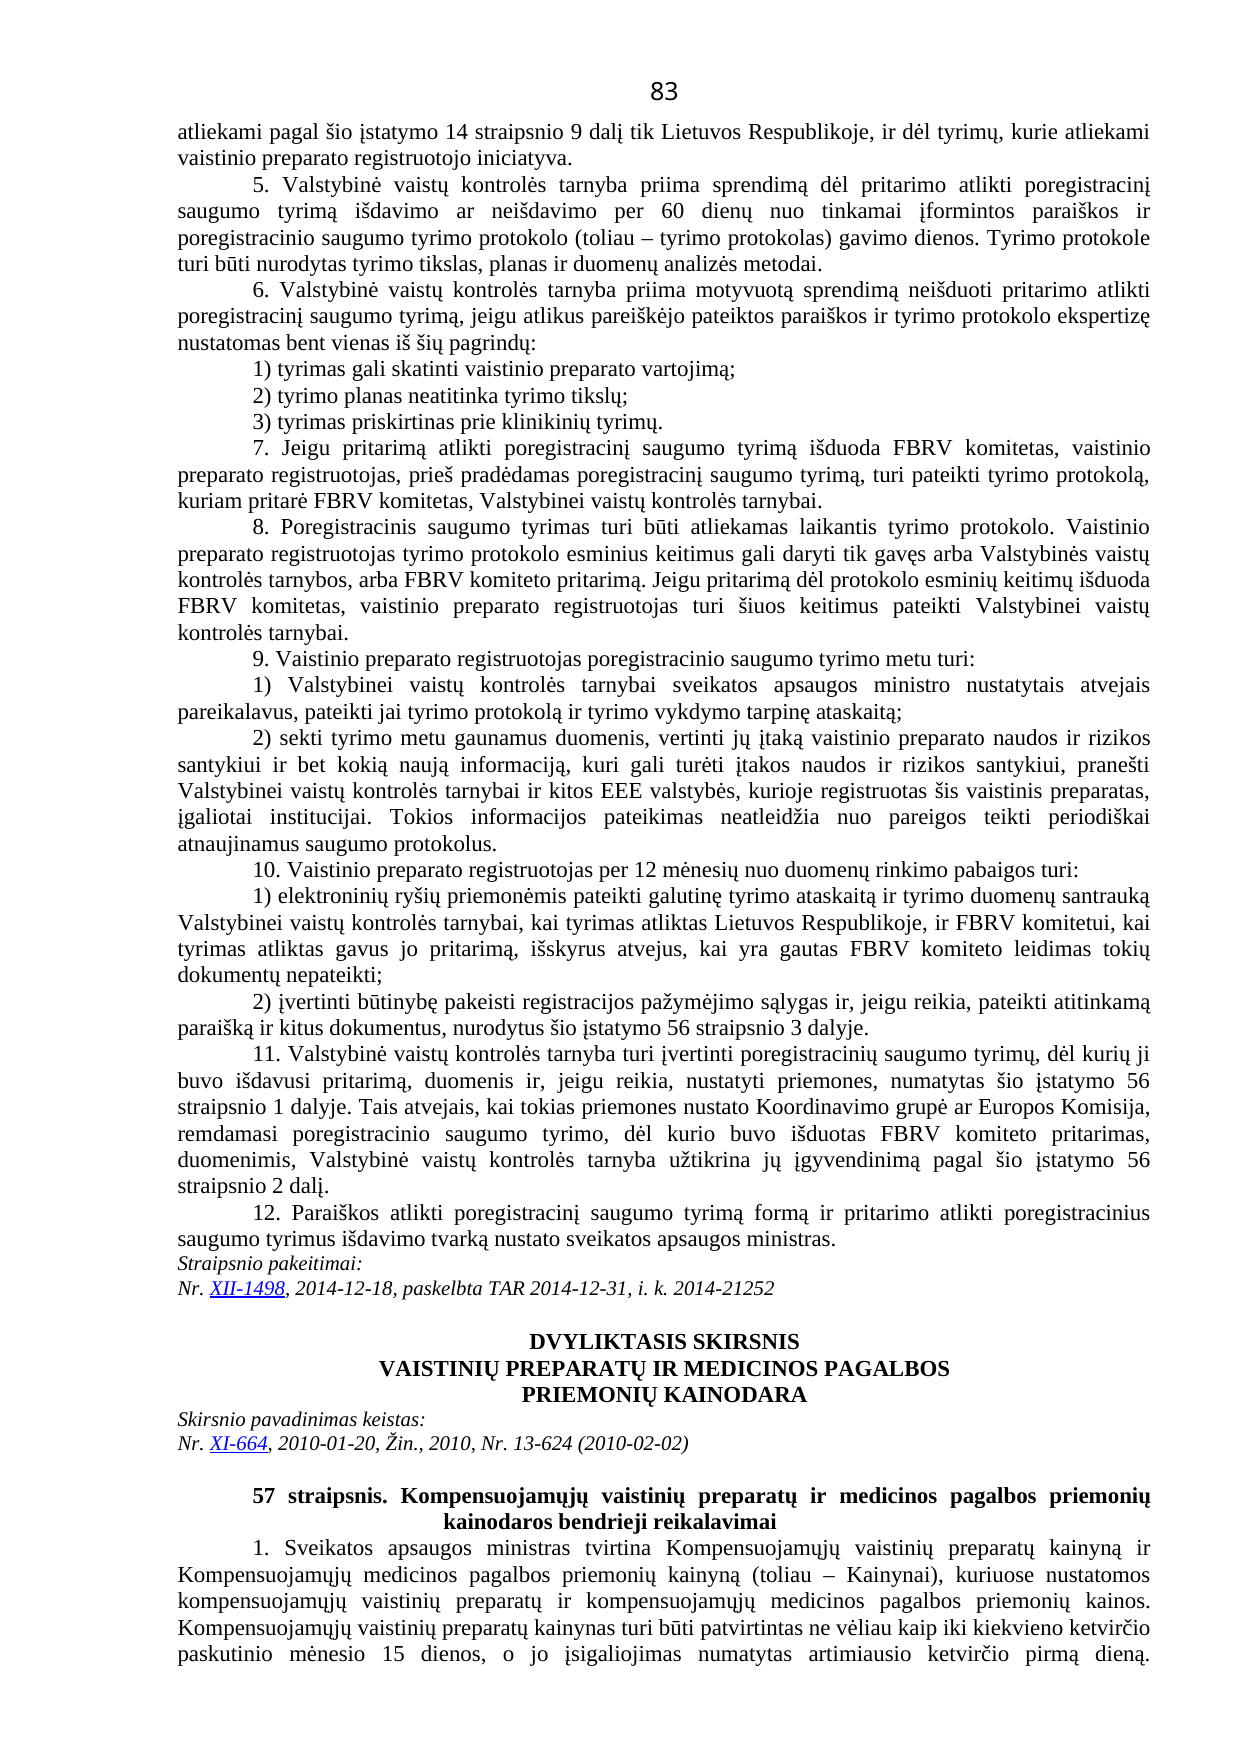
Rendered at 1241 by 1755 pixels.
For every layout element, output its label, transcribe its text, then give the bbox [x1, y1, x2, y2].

text 1) elektroninių ryšių priemonėmis pateikti galutinę tyrimo ataskaitą ir tyrimo duomenų santrauką Valstybinei vaistų kontrolės tarnybai, kai tyrimas atliktas Lietuvos Respublikoje, ir FBRV komitetui, kai tyrimas atliktas gavus jo pritarimą, išskyrus atvejus, kai yra gautas FBRV komiteto leidimas tokių dokumentų nepateikti; [177, 882, 1152, 988]
text 1. Sveikatos apsaugos ministras tvirtina Kompensuojamųjų vaistinių preparatų kainyną ir Kompensuojamųjų medicinos pagalbos priemonių kainyną (toliau – Kainynai), kuriuose nustatomos kompensuojamųjų vaistinių preparatų ir kompensuojamųjų medicinos pagalbos priemonių kainos. Kompensuojamųjų vaistinių preparatų kainynas turi būti patvirtintas ne vėliau kaip iki kiekvieno ketvirčio paskutinio mėnesio 15 dienos, o jo įsigaliojimas numatytas artimiausio ketvirčio pirmą dieną. [177, 1534, 1152, 1666]
text 2) įvertinti būtinybę pakeisti registracijos pažymėjimo sąlygas ir, jeigu reikia, pateikti atitinkamą paraišką ir kitus dokumentus, nurodytus šio įstatymo 56 straipsnio 3 dalyje. [177, 988, 1152, 1041]
text 6. Valstybinė vaistų kontrolės tarnyba priima motyvuotą sprendimą neišduoti pritarimo atlikti poregistracinį saugumo tyrimą, jeigu atlikus pareiškėjo pateiktos paraiškos ir tyrimo protokolo ekspertizę nustatomas bent vienas iš šių pagrindų: [177, 276, 1152, 355]
text 57 straipsnis. Kompensuojamųjų vaistinių preparatų ir medicinos pagalbos priemonių kainodaros bendrieji reikalavimai [252, 1482, 1152, 1534]
text Skirsnio pavadinimas keistas: [177, 1407, 1152, 1431]
subtitle DVYLIKTASIS SKIRSNIS [177, 1328, 1152, 1354]
text atliekami pagal šio įstatymo 14 straipsnio 9 dalį tik Lietuvos Respublikoje, ir dėl tyrimų, kurie atliekami vaistinio preparato registruotojo iniciatyva. [177, 118, 1152, 171]
text Nr. XI-664, 2010-01-20, Žin., 2010, Nr. 13-624 (2010-02-02) [177, 1431, 1152, 1455]
text 7. Jeigu pritarimą atlikti poregistracinį saugumo tyrimą išduoda FBRV komitetas, vaistinio preparato registruotojas, prieš pradėdamas poregistracinį saugumo tyrimą, turi pateikti tyrimo protokolą, kuriam pritarė FBRV komitetas, Valstybinei vaistų kontrolės tarnybai. [177, 434, 1152, 513]
text Straipsnio pakeitimai: [177, 1251, 1152, 1275]
text 2) tyrimo planas neatitinka tyrimo tikslų; [177, 382, 1152, 408]
text 8. Poregistracinis saugumo tyrimas turi būti atliekamas laikantis tyrimo protokolo. Vaistinio preparato registruotojas tyrimo protokolo esminius keitimus gali daryti tik gavęs arba Valstybinės vaistų kontrolės tarnybos, arba FBRV komiteto pritarimą. Jeigu pritarimą dėl protokolo esminių keitimų išduoda FBRV komitetas, vaistinio preparato registruotojas turi šiuos keitimus pateikti Valstybinei vaistų kontrolės tarnybai. [177, 513, 1152, 645]
text Nr. XII-1498, 2014-12-18, paskelbta TAR 2014-12-31, i. k. 2014-21252 [177, 1275, 1152, 1299]
text 12. Paraiškos atlikti poregistracinį saugumo tyrimą formą ir pritarimo atlikti poregistracinius saugumo tyrimus išdavimo tvarką nustato sveikatos apsaugos ministras. [177, 1199, 1152, 1251]
text 5. Valstybinė vaistų kontrolės tarnyba priima sprendimą dėl pritarimo atlikti poregistracinį saugumo tyrimą išdavimo ar neišdavimo per 60 dienų nuo tinkamai įformintos paraiškos ir poregistracinio saugumo tyrimo protokolo (toliau – tyrimo protokolas) gavimo dienos. Tyrimo protokole turi būti nurodytas tyrimo tikslas, planas ir duomenų analizės metodai. [177, 171, 1152, 276]
text 11. Valstybinė vaistų kontrolės tarnyba turi įvertinti poregistracinių saugumo tyrimų, dėl kurių ji buvo išdavusi pritarimą, duomenis ir, jeigu reikia, nustatyti priemones, numatytas šio įstatymo 56 straipsnio 1 dalyje. Tais atvejais, kai tokias priemones nustato Koordinavimo grupė ar Europos Komisija, remdamasi poregistracinio saugumo tyrimo, dėl kurio buvo išduotas FBRV komiteto pritarimas, duomenimis, Valstybinė vaistų kontrolės tarnyba užtikrina jų įgyvendinimą pagal šio įstatymo 56 straipsnio 2 dalį. [177, 1041, 1152, 1199]
text 1) Valstybinei vaistų kontrolės tarnybai sveikatos apsaugos ministro nustatytais atvejais pareikalavus, pateikti jai tyrimo protokolą ir tyrimo vykdymo tarpinę ataskaitą; [177, 672, 1152, 724]
text 10. Vaistinio preparato registruotojas per 12 mėnesių nuo duomenų rinkimo pabaigos turi: [177, 856, 1152, 882]
text 2) sekti tyrimo metu gaunamus duomenis, vertinti jų įtaką vaistinio preparato naudos ir rizikos santykiui ir bet kokią naują informaciją, kuri gali turėti įtakos naudos ir rizikos santykiui, pranešti Valstybinei vaistų kontrolės tarnybai ir kitos EEE valstybės, kurioje registruotas šis vaistinis preparatas, įgaliotai institucijai. Tokios informacijos pateikimas neatleidžia nuo pareigos teikti periodiškai atnaujinamus saugumo protokolus. [177, 724, 1152, 856]
text 9. Vaistinio preparato registruotojas poregistracinio saugumo tyrimo metu turi: [177, 645, 1152, 672]
text 1) tyrimas gali skatinti vaistinio preparato vartojimą; [177, 355, 1152, 382]
text PRIEMONIŲ KAINODARA [177, 1381, 1152, 1407]
subtitle VAISTINIŲ PREPARATŲ IR MEDICINOS PAGALBOS [177, 1354, 1152, 1381]
text 3) tyrimas priskirtinas prie klinikinių tyrimų. [177, 408, 1152, 434]
